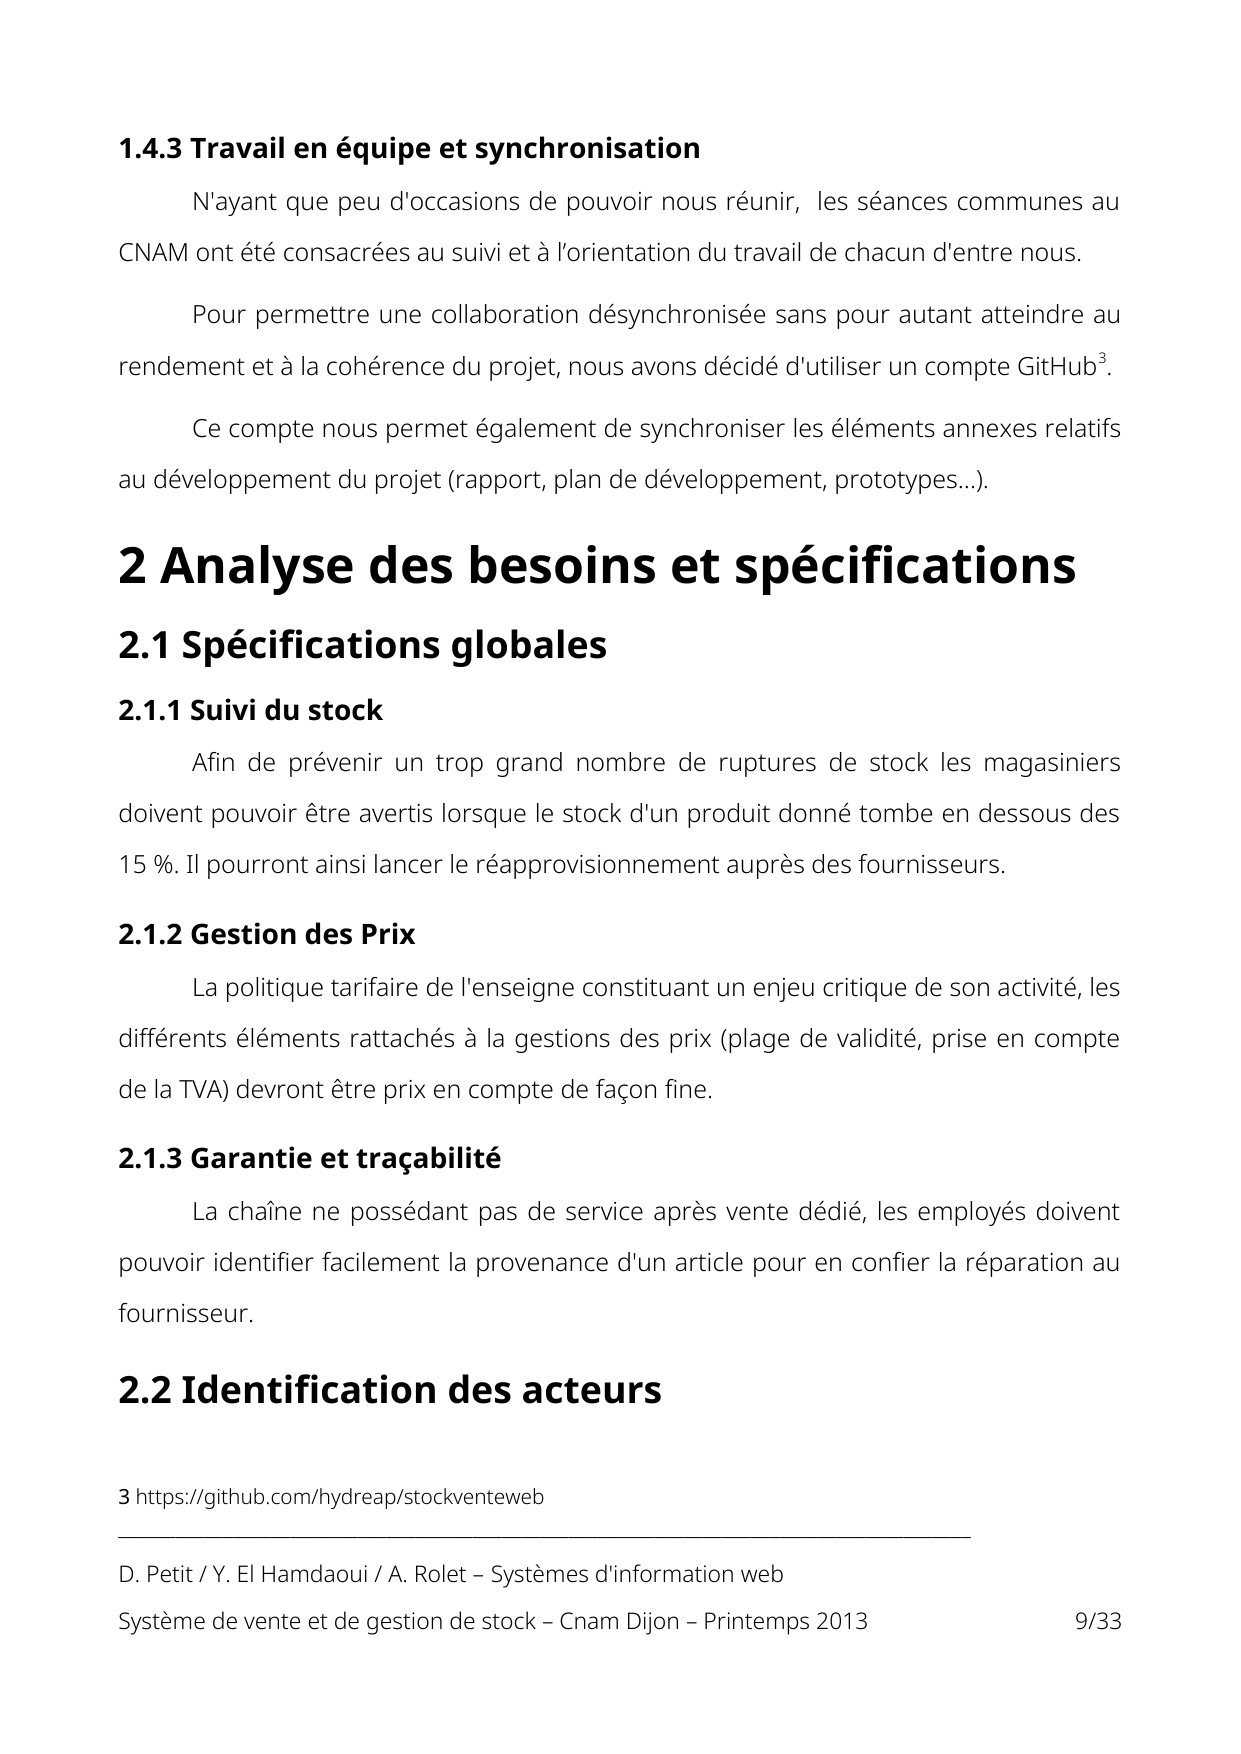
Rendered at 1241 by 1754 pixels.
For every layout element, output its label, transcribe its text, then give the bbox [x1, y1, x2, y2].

subtitle Travail en équipe et synchronisation [118, 128, 1122, 167]
subtitle Identification des acteurs [118, 1363, 1122, 1414]
subtitle Spécifications globales [118, 618, 1122, 669]
text La politique tarifaire de l'enseigne constituant un enjeu critique de son activité, les différents éléments rattachés à la gestions des prix (plage de validité, prise en compte de la TVA) devront être prix en compte de façon fine. [118, 969, 1122, 1105]
subtitle Gestion des Prix [118, 914, 1122, 953]
text Ce compte nous permet également de synchroniser les éléments annexes relatifs au développement du projet (rapport, plan de développement, prototypes...). [118, 411, 1122, 496]
text https://github.com/hydreap/stockventeweb [118, 1482, 1122, 1511]
text Pour permettre une collaboration désynchronisée sans pour autant atteindre au rendement et à la cohérence du projet, nous avons décidé d'utiliser un compte GitHub. [118, 297, 1122, 382]
subtitle Analyse des besoins et spécifications [118, 529, 1122, 598]
text Afin de prévenir un trop grand nombre de ruptures de stock les magasiniers doivent pouvoir être avertis lorsque le stock d'un produit donné tombe en dessous des 15 %. Il pourront ainsi lancer le réapprovisionnement auprès des fournisseurs. [118, 745, 1122, 881]
text La chaîne ne possédant pas de service après vente dédié, les employés doivent pouvoir identifier facilement la provenance d'un article pour en confier la réparation au fournisseur. [118, 1193, 1122, 1329]
text N'ayant que peu d'occasions de pouvoir nous réunir, les séances communes au CNAM ont été consacrées au suivi et à l’orientation du travail de chacun d'entre nous. [118, 183, 1122, 268]
subtitle Suivi du stock [118, 690, 1122, 729]
subtitle Garantie et traçabilité [118, 1139, 1122, 1177]
